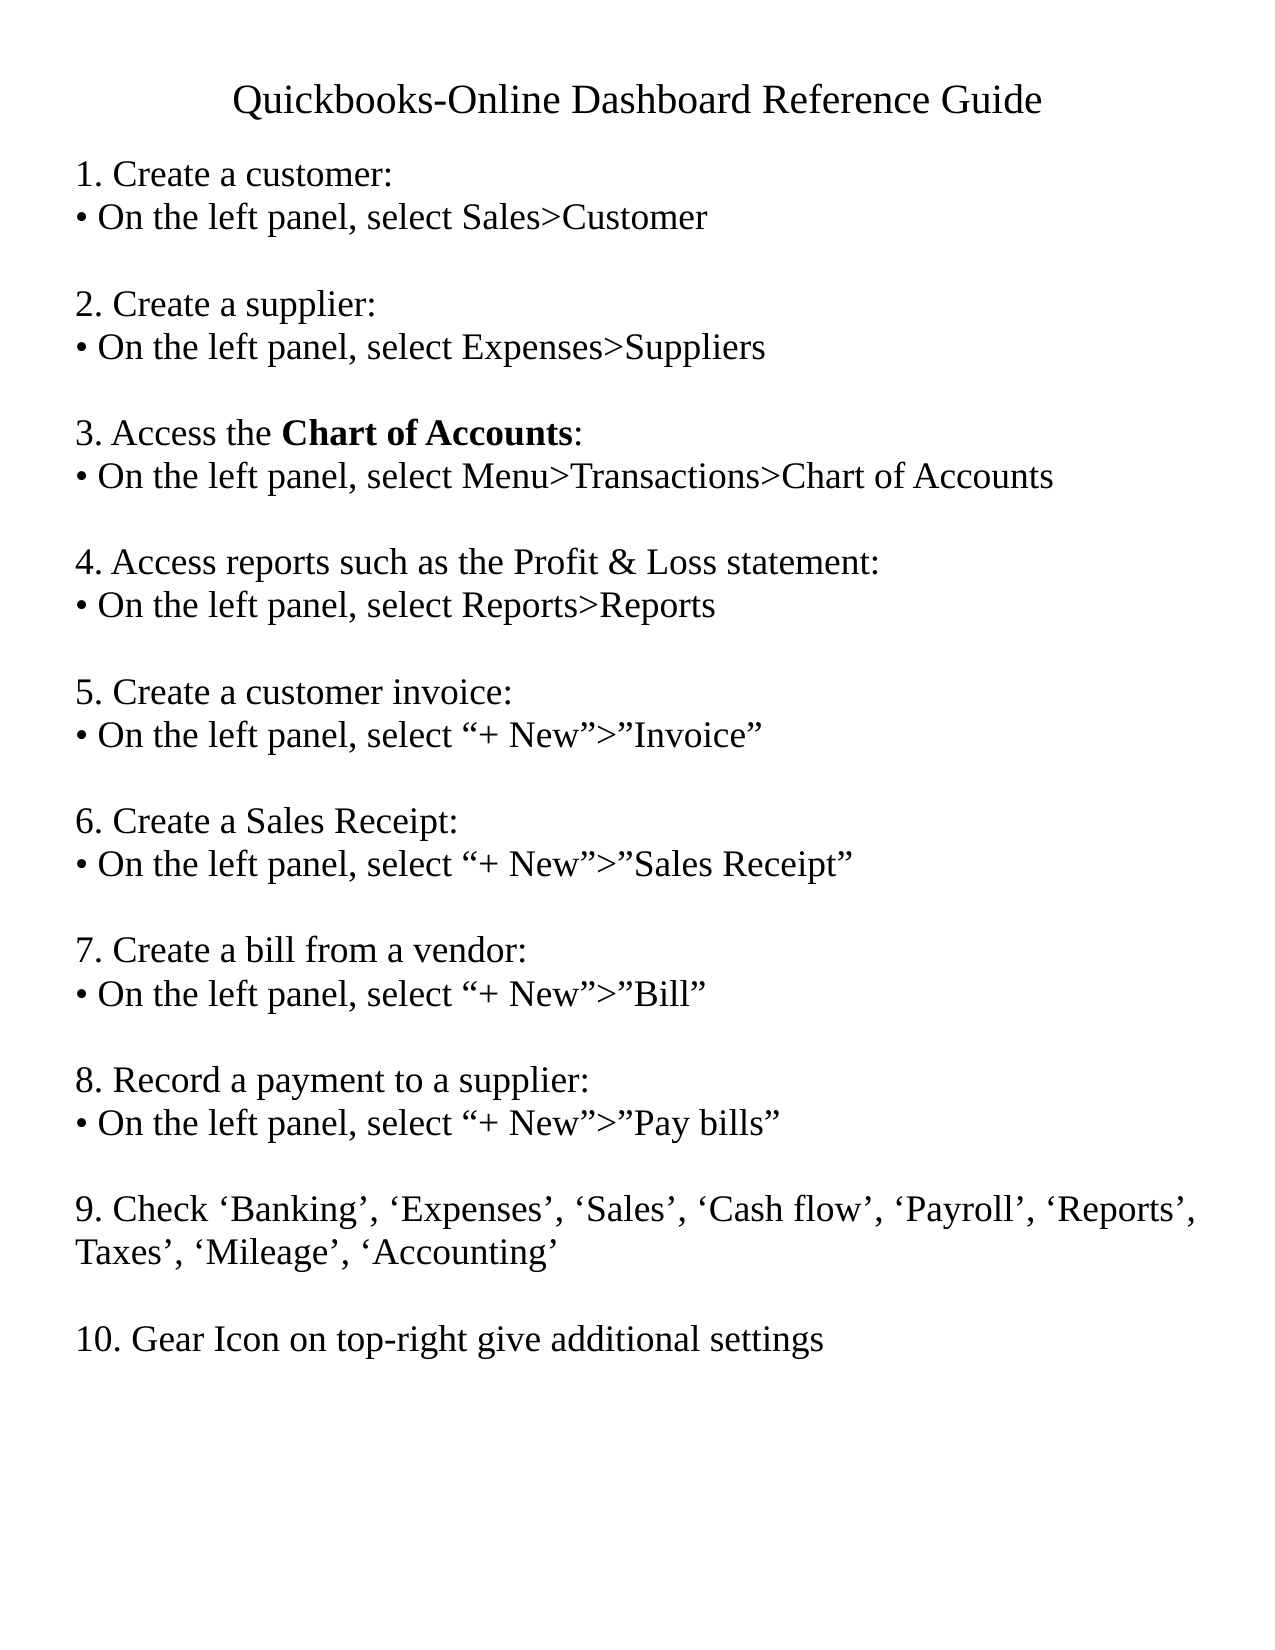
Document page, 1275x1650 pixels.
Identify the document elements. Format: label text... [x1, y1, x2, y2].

text 5. Create a customer invoice: [75, 669, 1200, 712]
text Quickbooks-Online Dashboard Reference Guide [75, 75, 1200, 123]
text 7. Create a bill from a vendor: [75, 928, 1200, 971]
text 2. Create a supplier: [75, 281, 1200, 324]
text 9. Check ‘Banking’, ‘Expenses’, ‘Sales’, ‘Cash flow’, ‘Payroll’, ‘Reports’, Taxes’, ‘Mileage’, ‘Accounting’ [75, 1187, 1200, 1273]
text 4. Access reports such as the Profit & Loss statement: [75, 540, 1200, 583]
text • On the left panel, select Sales>Customer [75, 195, 1200, 238]
text • On the left panel, select “+ New”>”Sales Receipt” [75, 842, 1200, 885]
text • On the left panel, select “+ New”>”Bill” [75, 971, 1200, 1014]
text • On the left panel, select Menu>Transactions>Chart of Accounts [75, 453, 1200, 497]
text • On the left panel, select Reports>Reports [75, 583, 1200, 626]
text 1. Create a customer: [75, 152, 1200, 195]
text 8. Record a payment to a supplier: [75, 1057, 1200, 1100]
text 3. Access the Chart of Accounts: [75, 410, 1200, 453]
text • On the left panel, select Expenses>Suppliers [75, 324, 1200, 367]
text 10. Gear Icon on top-right give additional settings [75, 1316, 1200, 1359]
text • On the left panel, select “+ New”>”Invoice” [75, 712, 1200, 755]
text 6. Create a Sales Receipt: [75, 798, 1200, 842]
text • On the left panel, select “+ New”>”Pay bills” [75, 1100, 1200, 1143]
